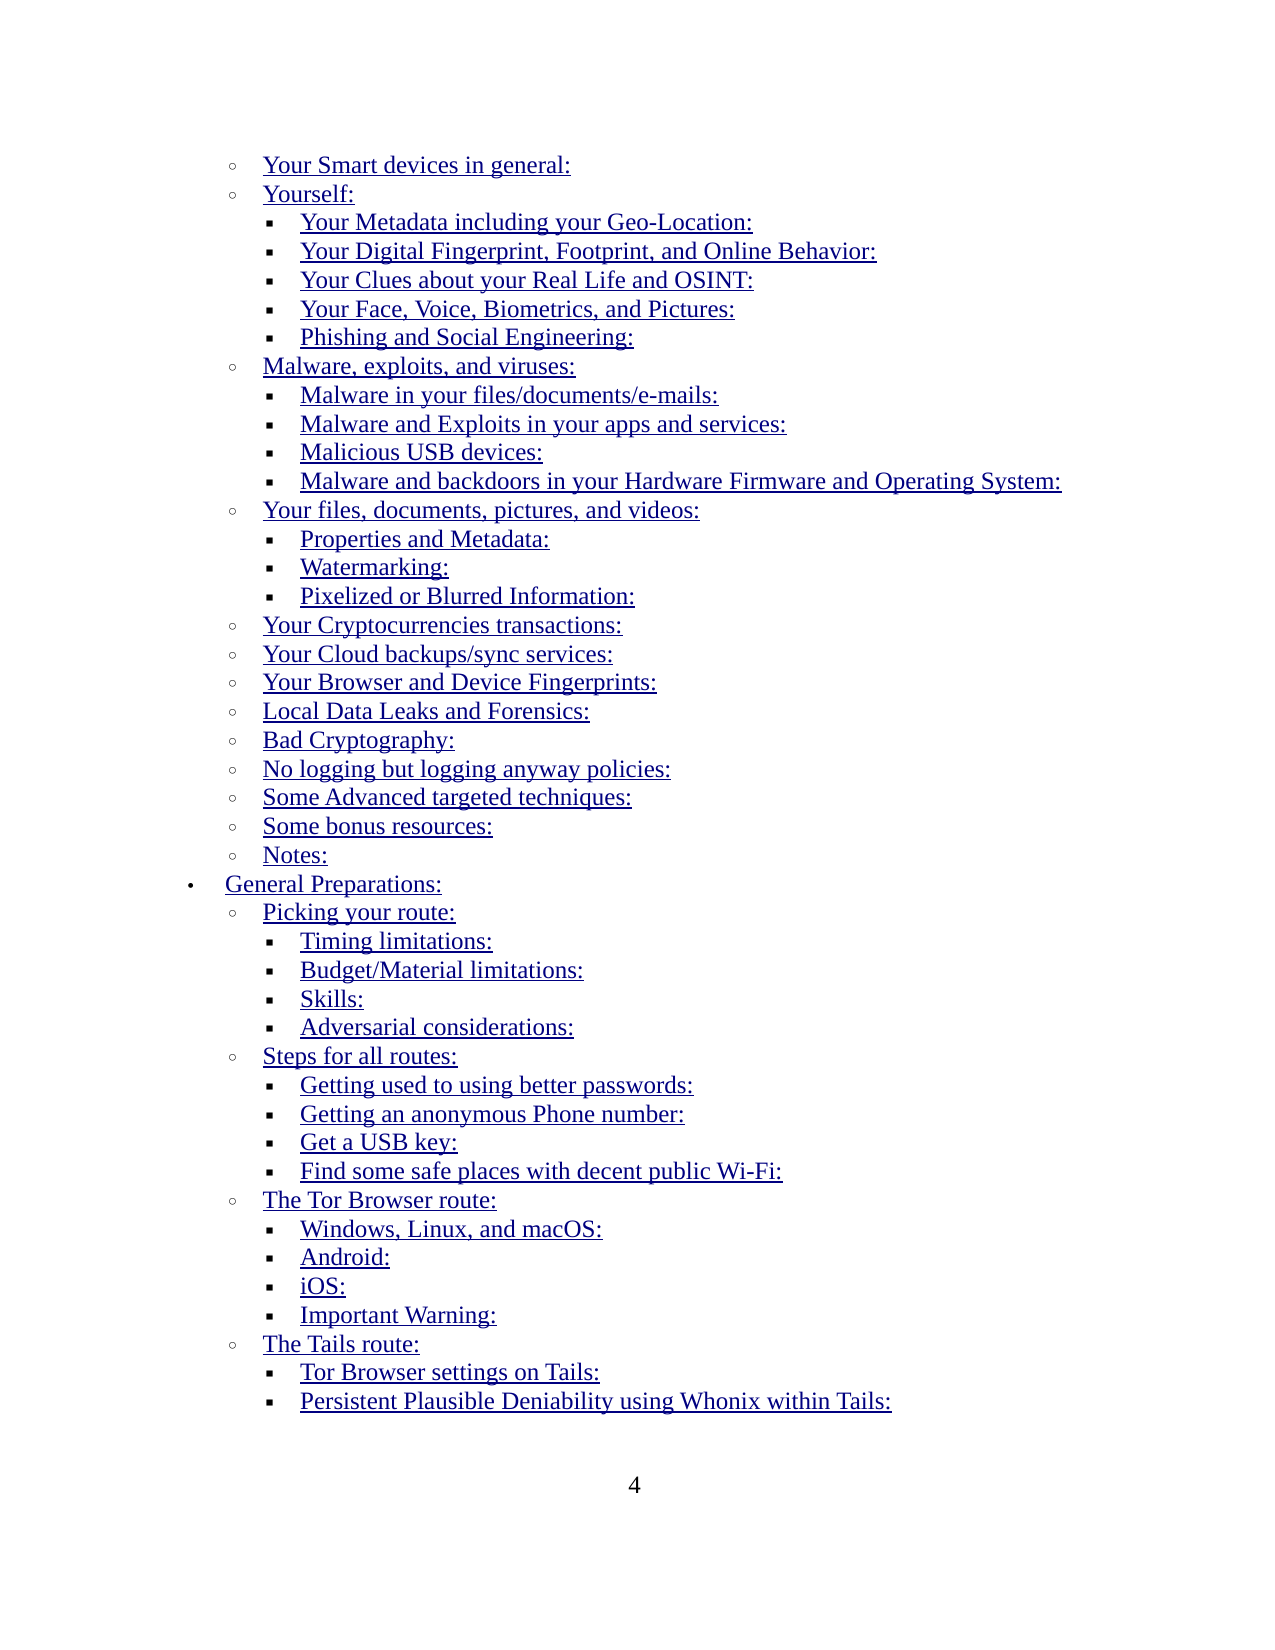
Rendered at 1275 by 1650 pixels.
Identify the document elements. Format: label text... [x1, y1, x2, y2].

list The Tails route: [225, 1329, 1125, 1357]
list Some Advanced targeted techniques: [225, 782, 1125, 811]
list Phishing and Social Engineering: [262, 322, 1125, 351]
list Malicious USB devices: [262, 437, 1125, 466]
list Your Smart devices in general: [225, 150, 1125, 179]
list Budget/Material limitations: [262, 955, 1125, 984]
list Watermarking: [262, 552, 1125, 581]
list Windows, Linux, and macOS: [262, 1214, 1125, 1242]
list Adversarial considerations: [262, 1012, 1125, 1041]
list Local Data Leaks and Forensics: [225, 696, 1125, 725]
list No logging but logging anyway policies: [225, 754, 1125, 782]
list Some bonus resources: [225, 811, 1125, 840]
list Timing limitations: [262, 926, 1125, 955]
list Find some safe places with decent public Wi-Fi: [262, 1156, 1125, 1185]
list Your Cloud backups/sync services: [225, 639, 1125, 667]
list General Preparations: [187, 869, 1125, 897]
list The Tor Browser route: [225, 1185, 1125, 1214]
list Malware and backdoors in your Hardware Firmware and Operating System: [262, 466, 1125, 495]
list Android: [262, 1242, 1125, 1271]
list Getting an anonymous Phone number: [262, 1099, 1125, 1127]
list iOS: [262, 1271, 1125, 1300]
list Yourself: [225, 179, 1125, 207]
list Your Browser and Device Fingerprints: [225, 667, 1125, 696]
list Malware in your files/documents/e-mails: [262, 380, 1125, 409]
list Properties and Metadata: [262, 524, 1125, 552]
list Bad Cryptography: [225, 725, 1125, 754]
list Your Clues about your Real Life and OSINT: [262, 265, 1125, 294]
list Tor Browser settings on Tails: [262, 1357, 1125, 1386]
list Your Face, Voice, Biometrics, and Pictures: [262, 294, 1125, 322]
list Important Warning: [262, 1300, 1125, 1329]
list Malware and Exploits in your apps and services: [262, 409, 1125, 437]
list Malware, exploits, and viruses: [225, 351, 1125, 380]
list Skills: [262, 984, 1125, 1012]
list Persistent Plausible Deniability using Whonix within Tails: [262, 1386, 1125, 1415]
list Your Metadata including your Geo-Location: [262, 207, 1125, 236]
list Steps for all routes: [225, 1041, 1125, 1070]
list Your Digital Fingerprint, Footprint, and Online Behavior: [262, 236, 1125, 265]
list Notes: [225, 840, 1125, 869]
list Get a USB key: [262, 1127, 1125, 1156]
list Pixelized or Blurred Information: [262, 581, 1125, 610]
list Your Cryptocurrencies transactions: [225, 610, 1125, 639]
list Your files, documents, pictures, and videos: [225, 495, 1125, 524]
list Getting used to using better passwords: [262, 1070, 1125, 1099]
list Picking your route: [225, 897, 1125, 926]
